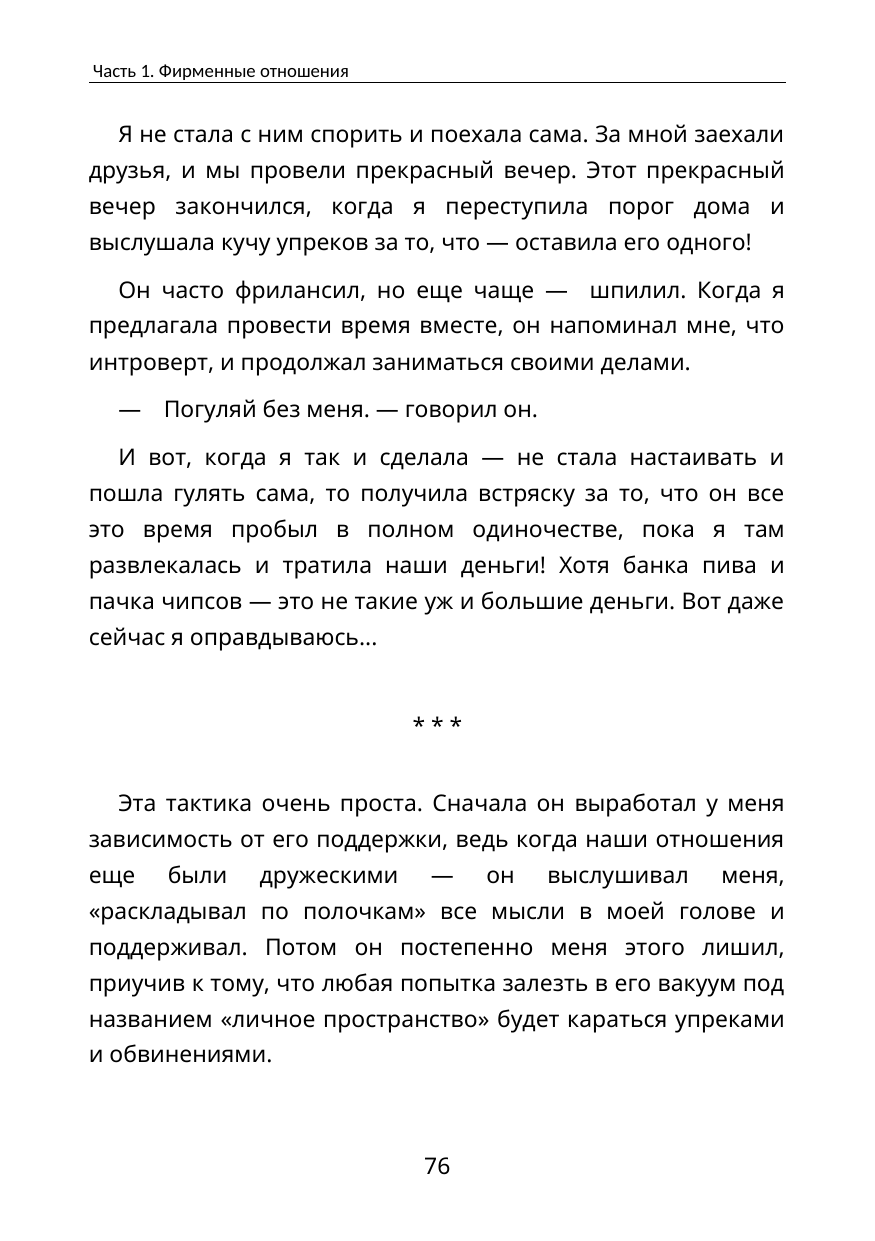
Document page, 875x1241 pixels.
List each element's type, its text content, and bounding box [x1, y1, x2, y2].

text Он часто фрилансил, но еще чаще — шпилил. Когда я предлагала провести время вместе, он напоминал мне, что интроверт, и продолжал заниматься своими делами. [88, 273, 786, 377]
list Погуляй без меня. — говорил он. [88, 393, 786, 424]
subtitle * * * [88, 709, 786, 741]
text И вот, когда я так и сделала — не стала настаивать и пошла гулять сама, то получила встряску за то, что он все это время пробыл в полном одиночестве, пока я там развлекалась и тратила наши деньги! Хотя банка пива и пачка чипсов — это не такие уж и большие деньги. Вот даже сейчас я оправдываюсь... [88, 441, 786, 652]
text Я не стала с ним спорить и поехала сама. За мной заехали друзья, и мы провели прекрасный вечер. Этот прекрасный вечер закончился, когда я переступила порог дома и выслушала кучу упреков за то, что — оставила его одного! [88, 118, 786, 257]
text Эта тактика очень проста. Сначала он выработал у меня зависимость от его поддержки, ведь когда наши отношения еще были дружескими — он выслушивал меня, «раскладывал по полочкам» все мысли в моей голове и поддерживал. Потом он постепенно меня этого лишил, приучив к тому, что любая попытка залезть в его вакуум под названием «личное пространство» будет караться упреками и обвинениями. [88, 787, 786, 1070]
